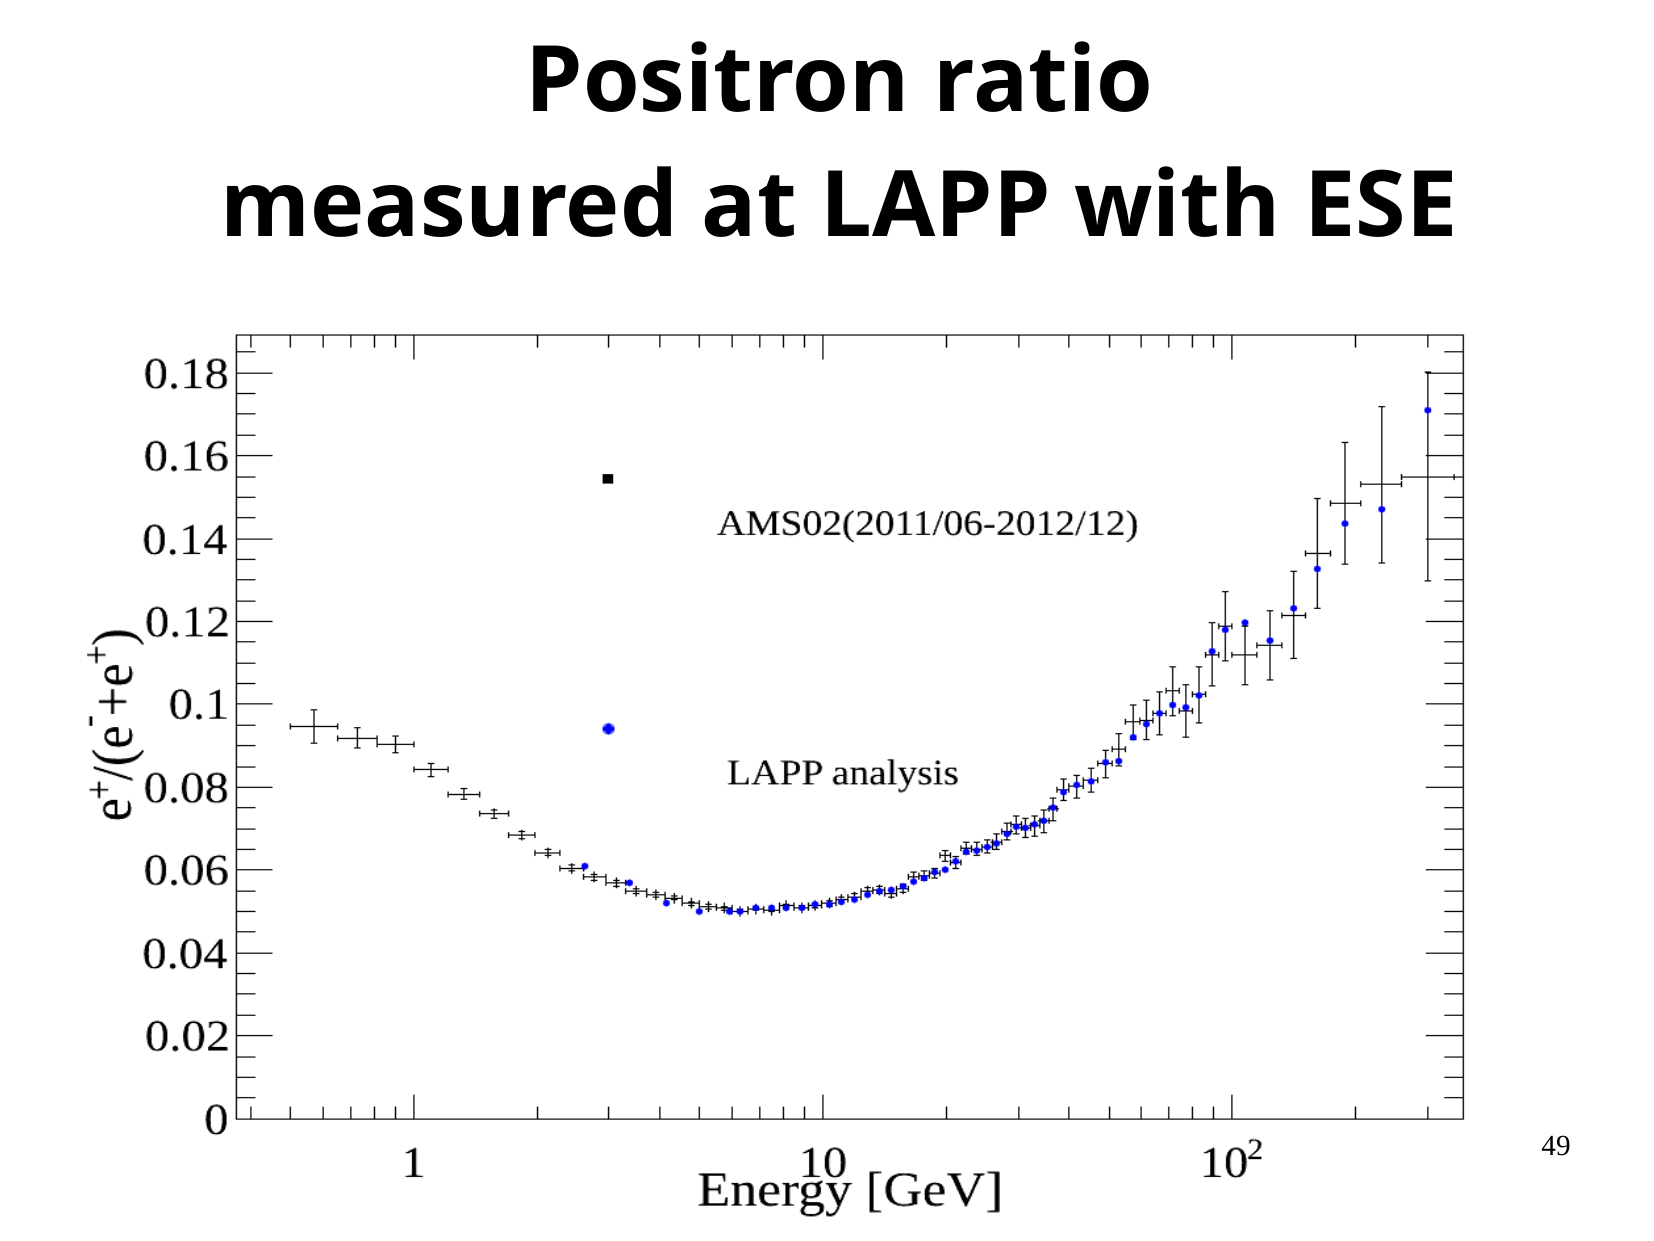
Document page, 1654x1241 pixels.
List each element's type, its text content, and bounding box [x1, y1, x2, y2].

picture [61, 288, 1522, 1232]
title Positron ratio measured at LAPP with ESE [54, 15, 1626, 262]
